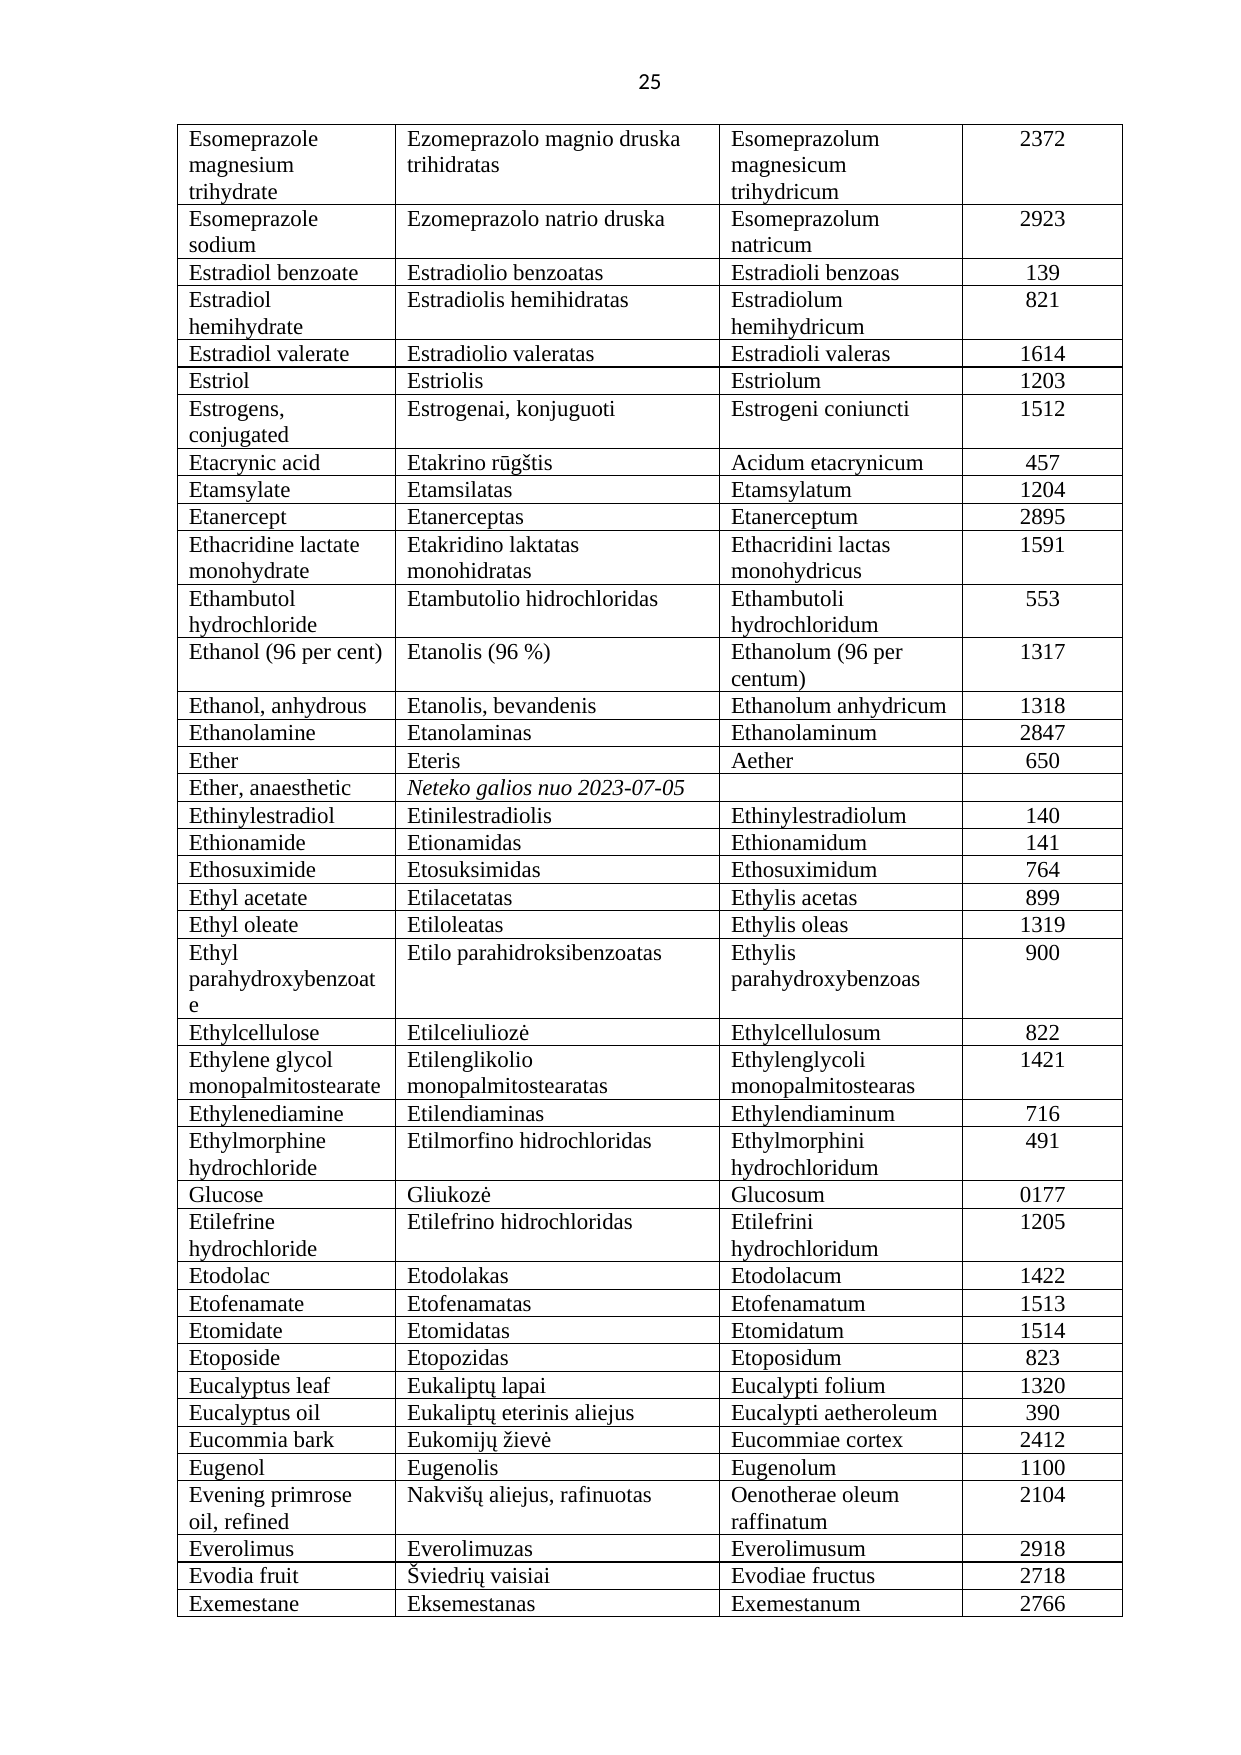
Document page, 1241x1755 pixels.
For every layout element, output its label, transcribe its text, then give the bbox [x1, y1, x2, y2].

table_cell Etilendiaminas [396, 1100, 719, 1126]
table_cell Etamsylatum [720, 476, 962, 502]
table_cell Estradiol benzoate [178, 259, 395, 285]
table_cell 822 [963, 1019, 1122, 1045]
table_cell Ethyl acetate [178, 884, 395, 910]
table_cell Gliukozė [396, 1181, 719, 1207]
table_cell 1422 [963, 1262, 1122, 1288]
table_cell Esomeprazole sodium [178, 205, 395, 258]
table_cell 1205 [963, 1209, 1122, 1261]
table_cell Ethylis acetas [720, 884, 962, 910]
table_cell Etamsilatas [396, 476, 719, 502]
table_cell 2895 [963, 504, 1122, 530]
table_cell Ethanolum anhydricum [720, 692, 962, 718]
table_cell Ethanolamine [178, 720, 395, 746]
table_cell Everolimuzas [396, 1535, 719, 1561]
table_cell Esomeprazolum natricum [720, 205, 962, 258]
table_cell Etakrino rūgštis [396, 449, 719, 475]
table_cell Estradioli benzoas [720, 259, 962, 285]
table_cell Estradiol valerate [178, 340, 395, 366]
table_cell Eucommiae cortex [720, 1427, 962, 1453]
table_cell 900 [963, 939, 1122, 1018]
table_cell Etionamidas [396, 829, 719, 855]
table_cell Ethylcellulose [178, 1019, 395, 1045]
table_cell Eucalyptus leaf [178, 1372, 395, 1398]
table_cell Evodia fruit [178, 1563, 395, 1589]
table_cell Etodolacum [720, 1262, 962, 1288]
table_cell Etakridino laktatas monohidratas [396, 531, 719, 583]
table_cell Etilmorfino hidrochloridas [396, 1127, 719, 1180]
table_cell 2372 [963, 125, 1122, 204]
table_cell Eukaliptų lapai [396, 1372, 719, 1398]
table_cell Etanerceptas [396, 504, 719, 530]
table_cell Etodolac [178, 1262, 395, 1288]
table_cell Etambutolio hidrochloridas [396, 585, 719, 637]
table_cell 1318 [963, 692, 1122, 718]
table_cell Etopozidas [396, 1344, 719, 1371]
table_cell Šviedrių vaisiai [396, 1563, 719, 1589]
table_cell 0177 [963, 1181, 1122, 1207]
table_cell 1421 [963, 1046, 1122, 1099]
table_cell Estradiolum hemihydricum [720, 286, 962, 339]
table_cell Esomeprazole magnesium trihydrate [178, 125, 395, 204]
table_cell Eucalypti folium [720, 1372, 962, 1398]
table_cell Etoposide [178, 1344, 395, 1371]
table_cell 140 [963, 802, 1122, 828]
table_cell Etilenglikolio monopalmitostearatas [396, 1046, 719, 1099]
table_cell Etodolakas [396, 1262, 719, 1288]
table_cell Etilefrine hydrochloride [178, 1209, 395, 1261]
table_cell 821 [963, 286, 1122, 339]
table_cell Estrogeni coniuncti [720, 395, 962, 448]
table_cell Etanolis, bevandenis [396, 692, 719, 718]
table_cell Ethacridini lactas monohydricus [720, 531, 962, 583]
table_cell 650 [963, 747, 1122, 773]
table_cell 1591 [963, 531, 1122, 583]
table_cell Etanolis (96 %) [396, 638, 719, 691]
table_cell Ethylmorphine hydrochloride [178, 1127, 395, 1180]
table_cell Etofenamate [178, 1290, 395, 1316]
table_cell Eucalyptus oil [178, 1399, 395, 1426]
table_cell 2766 [963, 1590, 1122, 1616]
table_cell 1614 [963, 340, 1122, 366]
table_cell Oenotherae oleum raffinatum [720, 1481, 962, 1534]
table_cell Etilo parahidroksibenzoatas [396, 939, 719, 1018]
table_cell Evening primrose oil, refined [178, 1481, 395, 1534]
table_cell Eugenolum [720, 1454, 962, 1480]
table_cell 2847 [963, 720, 1122, 746]
table_cell Everolimus [178, 1535, 395, 1561]
table_cell 491 [963, 1127, 1122, 1180]
table_cell Acidum etacrynicum [720, 449, 962, 475]
table_cell 2923 [963, 205, 1122, 258]
table_cell Ethylenediamine [178, 1100, 395, 1126]
table_cell Glucosum [720, 1181, 962, 1207]
table_cell [720, 774, 962, 801]
table_cell Ethyl parahydroxybenzoate [178, 939, 395, 1018]
table_cell Eucommia bark [178, 1427, 395, 1453]
table_cell Ezomeprazolo magnio druska trihidratas [396, 125, 719, 204]
table_cell Ethinylestradiol [178, 802, 395, 828]
table_cell Etanercept [178, 504, 395, 530]
table_cell 899 [963, 884, 1122, 910]
table_cell 2412 [963, 1427, 1122, 1453]
table_cell Etosuksimidas [396, 856, 719, 883]
table_cell Eukaliptų eterinis aliejus [396, 1399, 719, 1426]
table_cell Ethylenglycoli monopalmitostearas [720, 1046, 962, 1099]
table_cell 1203 [963, 368, 1122, 394]
table_cell Eteris [396, 747, 719, 773]
table_cell Estriol [178, 368, 395, 394]
table_cell Etinilestradiolis [396, 802, 719, 828]
table_cell Ethambutoli hydrochloridum [720, 585, 962, 637]
table_cell Ethylis parahydroxybenzoas [720, 939, 962, 1018]
table_cell Ethylis oleas [720, 911, 962, 938]
table_cell Ethanol (96 per cent) [178, 638, 395, 691]
table_cell Estrogens, conjugated [178, 395, 395, 448]
table_cell Ethosuximidum [720, 856, 962, 883]
table_cell Etilceliuliozė [396, 1019, 719, 1045]
table_cell Ethylene glycol monopalmitostearate [178, 1046, 395, 1099]
table_cell Etiloleatas [396, 911, 719, 938]
table_cell Etacrynic acid [178, 449, 395, 475]
table_cell 457 [963, 449, 1122, 475]
table_cell 141 [963, 829, 1122, 855]
table_cell 1317 [963, 638, 1122, 691]
table_cell 716 [963, 1100, 1122, 1126]
table_cell Ether [178, 747, 395, 773]
table_cell [963, 774, 1122, 801]
table_cell Estradiolis hemihidratas [396, 286, 719, 339]
table_cell 2918 [963, 1535, 1122, 1561]
table_cell 1513 [963, 1290, 1122, 1316]
table_cell 139 [963, 259, 1122, 285]
table_cell Ethosuximide [178, 856, 395, 883]
table_cell Exemestanum [720, 1590, 962, 1616]
table_cell 1514 [963, 1317, 1122, 1343]
table_cell 2104 [963, 1481, 1122, 1534]
table_cell 2718 [963, 1563, 1122, 1589]
table_cell Etomidatum [720, 1317, 962, 1343]
table_cell Etanerceptum [720, 504, 962, 530]
table_cell 1512 [963, 395, 1122, 448]
table_cell Ethionamidum [720, 829, 962, 855]
table_cell Estriolum [720, 368, 962, 394]
table_cell 823 [963, 1344, 1122, 1371]
table_cell Exemestane [178, 1590, 395, 1616]
table_cell Ethacridine lactate monohydrate [178, 531, 395, 583]
table_cell Ethanol, anhydrous [178, 692, 395, 718]
table_cell Etanolaminas [396, 720, 719, 746]
table_cell Etofenamatum [720, 1290, 962, 1316]
table_cell Ethionamide [178, 829, 395, 855]
table_cell 764 [963, 856, 1122, 883]
table_cell Eksemestanas [396, 1590, 719, 1616]
table_cell Aether [720, 747, 962, 773]
table_cell Estradiolio valeratas [396, 340, 719, 366]
table_cell Estradiol hemihydrate [178, 286, 395, 339]
table_cell Ethanolum (96 per centum) [720, 638, 962, 691]
table_cell Neteko galios nuo 2023-07-05 [396, 774, 719, 801]
table_cell Eugenol [178, 1454, 395, 1480]
table_cell Nakvišų aliejus, rafinuotas [396, 1481, 719, 1534]
table_cell 1320 [963, 1372, 1122, 1398]
table_cell Evodiae fructus [720, 1563, 962, 1589]
table_cell Etomidatas [396, 1317, 719, 1343]
table_cell Etilefrini hydrochloridum [720, 1209, 962, 1261]
table_cell Ethyl oleate [178, 911, 395, 938]
table_cell Ether, anaesthetic [178, 774, 395, 801]
table_cell Etamsylate [178, 476, 395, 502]
table_cell Everolimusum [720, 1535, 962, 1561]
table_cell Etofenamatas [396, 1290, 719, 1316]
table_cell Estriolis [396, 368, 719, 394]
table_cell Eukomijų žievė [396, 1427, 719, 1453]
table_cell Ethanolaminum [720, 720, 962, 746]
table_cell 1204 [963, 476, 1122, 502]
table_cell 1319 [963, 911, 1122, 938]
table_cell Estradiolio benzoatas [396, 259, 719, 285]
table_cell 390 [963, 1399, 1122, 1426]
table_cell Ethylendiaminum [720, 1100, 962, 1126]
table_cell Ethinylestradiolum [720, 802, 962, 828]
table_cell 1100 [963, 1454, 1122, 1480]
table_cell Estradioli valeras [720, 340, 962, 366]
table_cell Esomeprazolum magnesicum trihydricum [720, 125, 962, 204]
table_cell Glucose [178, 1181, 395, 1207]
table_cell Ezomeprazolo natrio druska [396, 205, 719, 258]
table_cell Eugenolis [396, 1454, 719, 1480]
table_cell 553 [963, 585, 1122, 637]
table_cell Etomidate [178, 1317, 395, 1343]
table_cell Etoposidum [720, 1344, 962, 1371]
table_cell Estrogenai, konjuguoti [396, 395, 719, 448]
table_cell Ethylmorphini hydrochloridum [720, 1127, 962, 1180]
table_cell Etilefrino hidrochloridas [396, 1209, 719, 1261]
table_cell Ethylcellulosum [720, 1019, 962, 1045]
table_cell Eucalypti aetheroleum [720, 1399, 962, 1426]
table_cell Ethambutol hydrochloride [178, 585, 395, 637]
table_cell Etilacetatas [396, 884, 719, 910]
